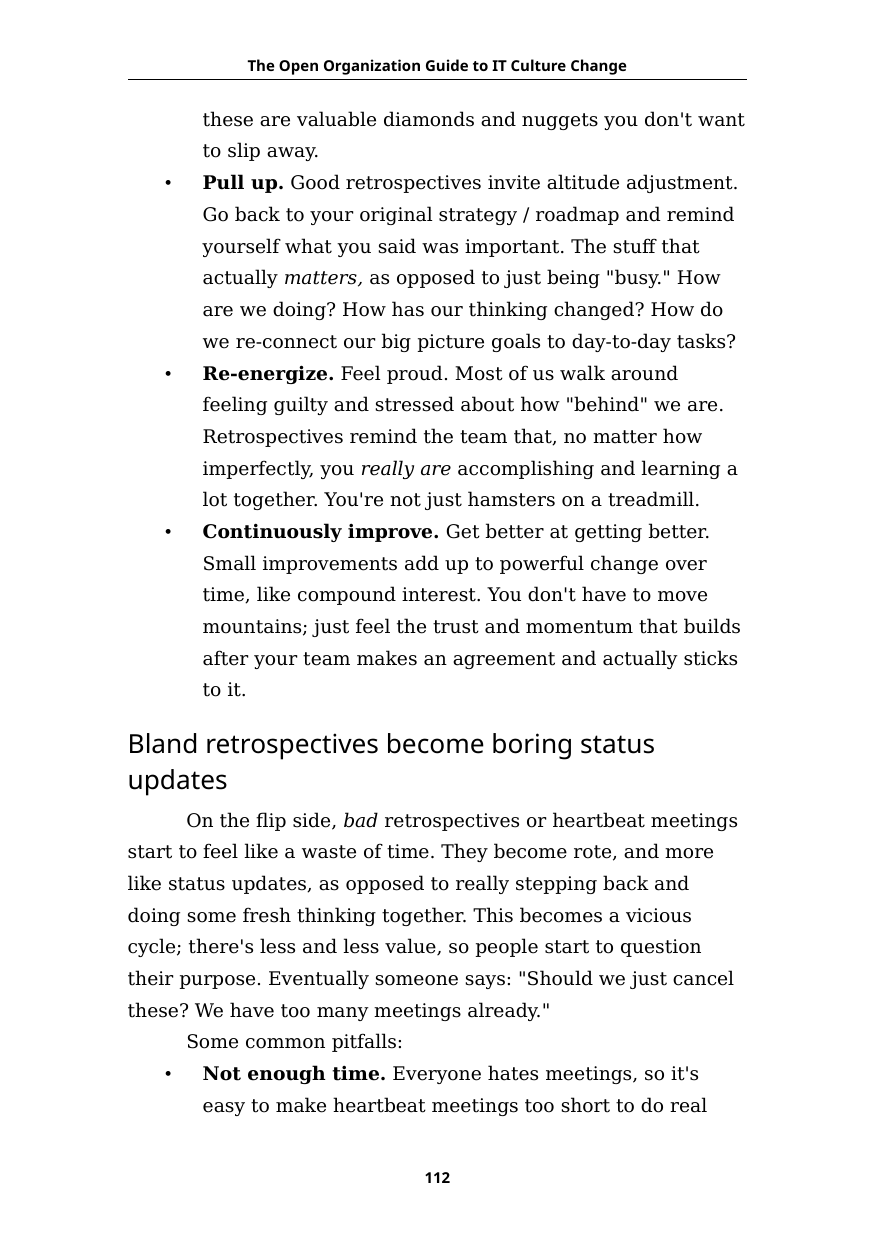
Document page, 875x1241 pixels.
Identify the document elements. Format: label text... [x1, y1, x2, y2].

list Re-energize. Feel proud. Most of us walk around feeling guilty and stressed about how "behind" we are. Retrospectives remind the team that, no matter how imperfectly, you really are accomplishing and learning a lot together. You're not just hamsters on a treadmill. [165, 362, 747, 511]
list Continuously improve. Get better at getting better. Small improvements add up to powerful change over time, like compound interest. You don't have to move mountains; just feel the trust and momentum that builds after your team makes an agreement and actually sticks to it. [165, 521, 747, 701]
list Not enough time. Everyone hates meetings, so it's easy to make heartbeat meetings too short to do real [165, 1063, 747, 1117]
list Pull up. Good retrospectives invite altitude adjustment. Go back to your original strategy / roadmap and remind yourself what you said was important. The stuff that actually matters, as opposed to just being "busy." How are we doing? How has our thinking changed? How do we re-connect our big picture goals to day-to-day tasks? [165, 172, 747, 352]
text Some common pitfalls: [127, 1031, 747, 1053]
subtitle Bland retrospectives become boring status updates [127, 726, 747, 797]
text On the flip side, bad retrospectives or heartbeat meetings start to feel like a waste of time. They become rote, and more like status updates, as opposed to really stepping back and doing some fresh thinking together. This becomes a vicious cycle; there's less and less value, so people start to question their purpose. Eventually someone says: "Should we just cancel these? We have too many meetings already." [127, 809, 747, 1021]
list these are valuable diamonds and nuggets you don't want to slip away. [165, 109, 747, 162]
